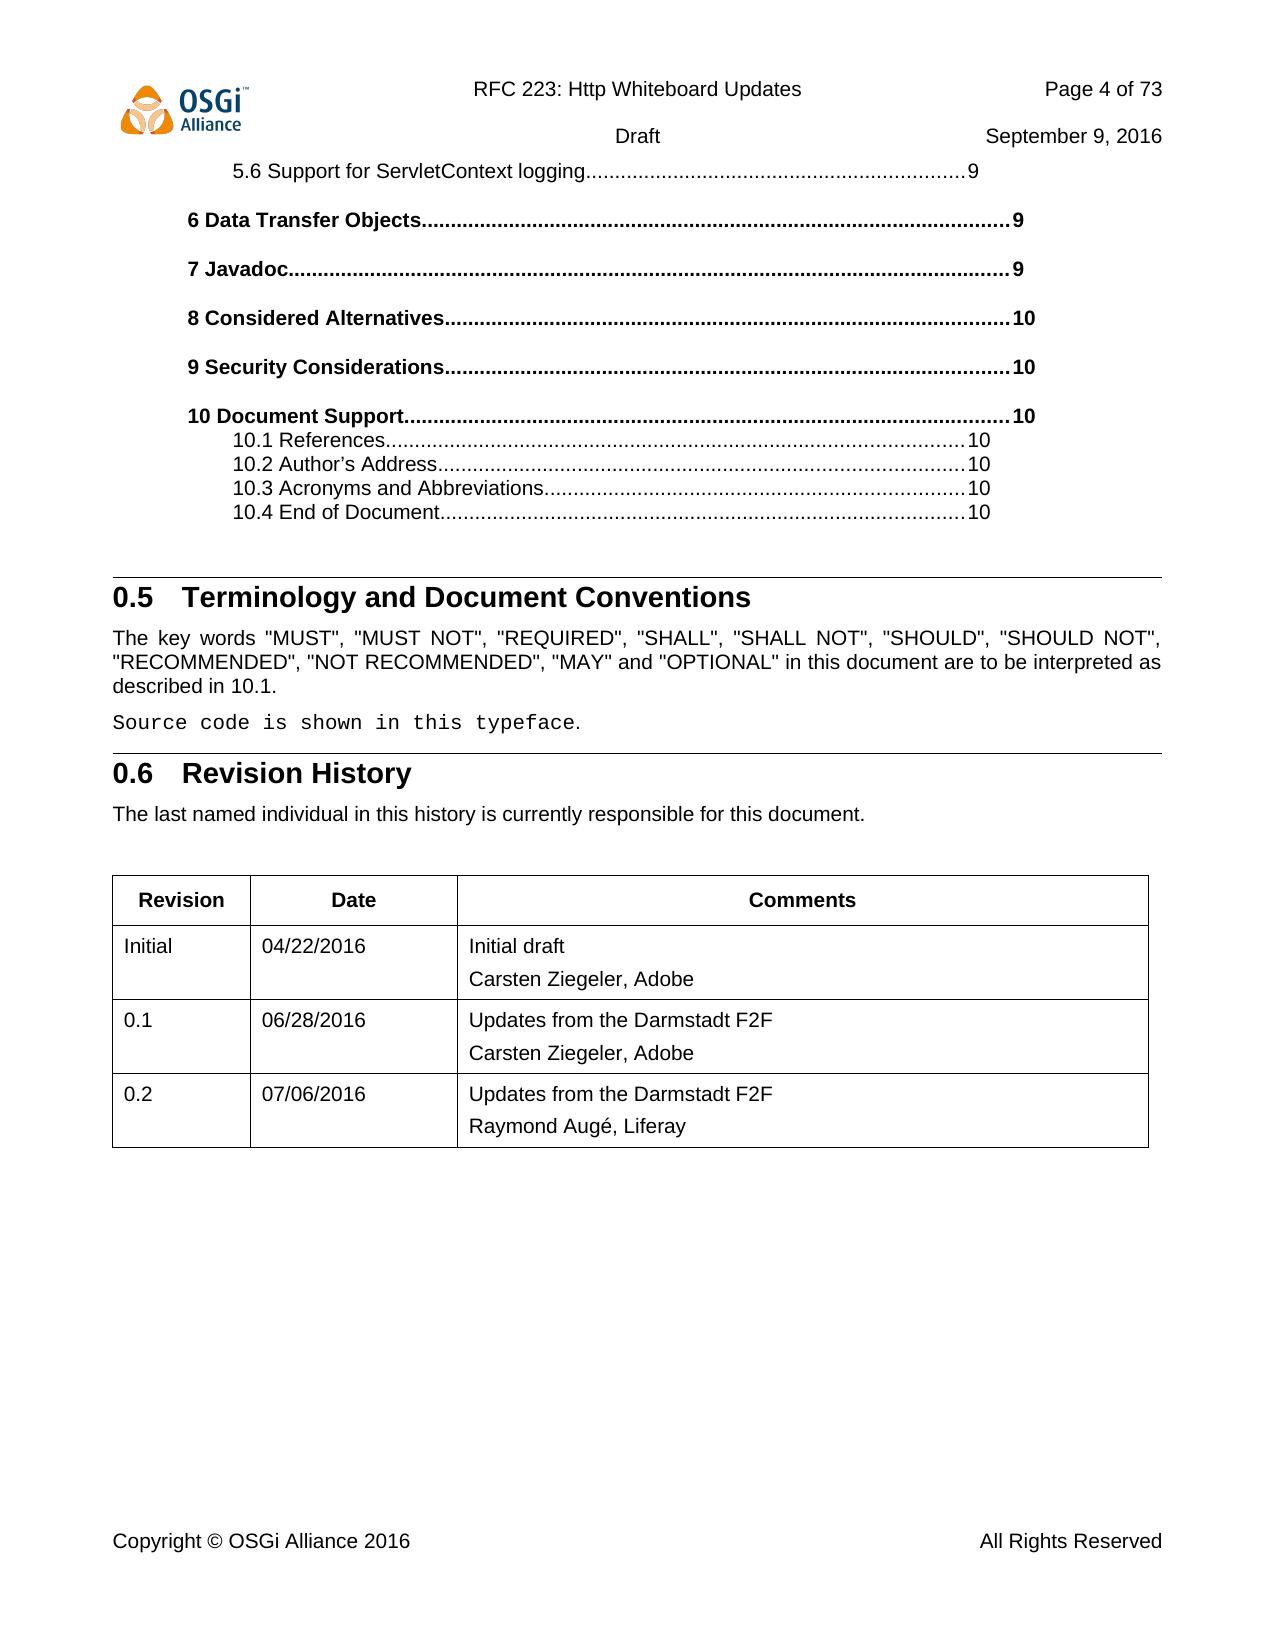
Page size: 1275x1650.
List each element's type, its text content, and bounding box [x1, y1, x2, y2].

text 10.3 Acronyms and Abbreviations 10 [232, 476, 1162, 499]
table_cell Initial [113, 926, 250, 999]
table_cell 0.2 [113, 1074, 250, 1147]
text 10.1 References 10 [232, 428, 1162, 452]
table_header Revision [113, 876, 250, 925]
text 8 Considered Alternatives 10 [187, 306, 1162, 330]
subtitle Terminology and Document Conventions [112, 578, 1162, 613]
text 10.4 End of Document 10 [232, 499, 1162, 523]
text The last named individual in this history is currently responsible for this document. [112, 802, 1162, 826]
table_cell 06.07.2016 [251, 1074, 457, 1147]
text The key words "MUST", "MUST NOT", "REQUIRED", "SHALL", "SHALL NOT", "SHOULD", "SHOULD NOT", "RECOMMENDED", "NOT RECOMMENDED", "MAY" and "OPTIONAL" in this document are to be interpreted as described in 10.1. [112, 626, 1162, 698]
table_header Date [251, 876, 457, 925]
table_header Comments [458, 876, 1148, 925]
picture [113, 78, 257, 142]
text 10 Document Support 10 [187, 404, 1162, 428]
table_cell 28.06.2016 [251, 1000, 457, 1073]
text Source code is shown in this typeface. [112, 710, 1162, 736]
table_cell 0.1 [113, 1000, 250, 1073]
table_cell Updates from the Darmstadt F2F Carsten Ziegeler, Adobe [458, 1000, 1148, 1073]
text 9 Security Considerations 10 [187, 355, 1162, 379]
text 5.6 Support for ServletContext logging 9 [232, 159, 1162, 183]
text 10.2 Author’s Address 10 [232, 452, 1162, 476]
table_cell Updates from the Darmstadt F2F Raymond Augé, Liferay [458, 1074, 1148, 1147]
table_cell Initial draft Carsten Ziegeler, Adobe [458, 926, 1148, 999]
subtitle Revision History [112, 754, 1162, 789]
text 7 Javadoc 9 [187, 257, 1162, 281]
text 6 Data Transfer Objects 9 [187, 208, 1162, 232]
table_cell 22.04.2016 [251, 926, 457, 999]
